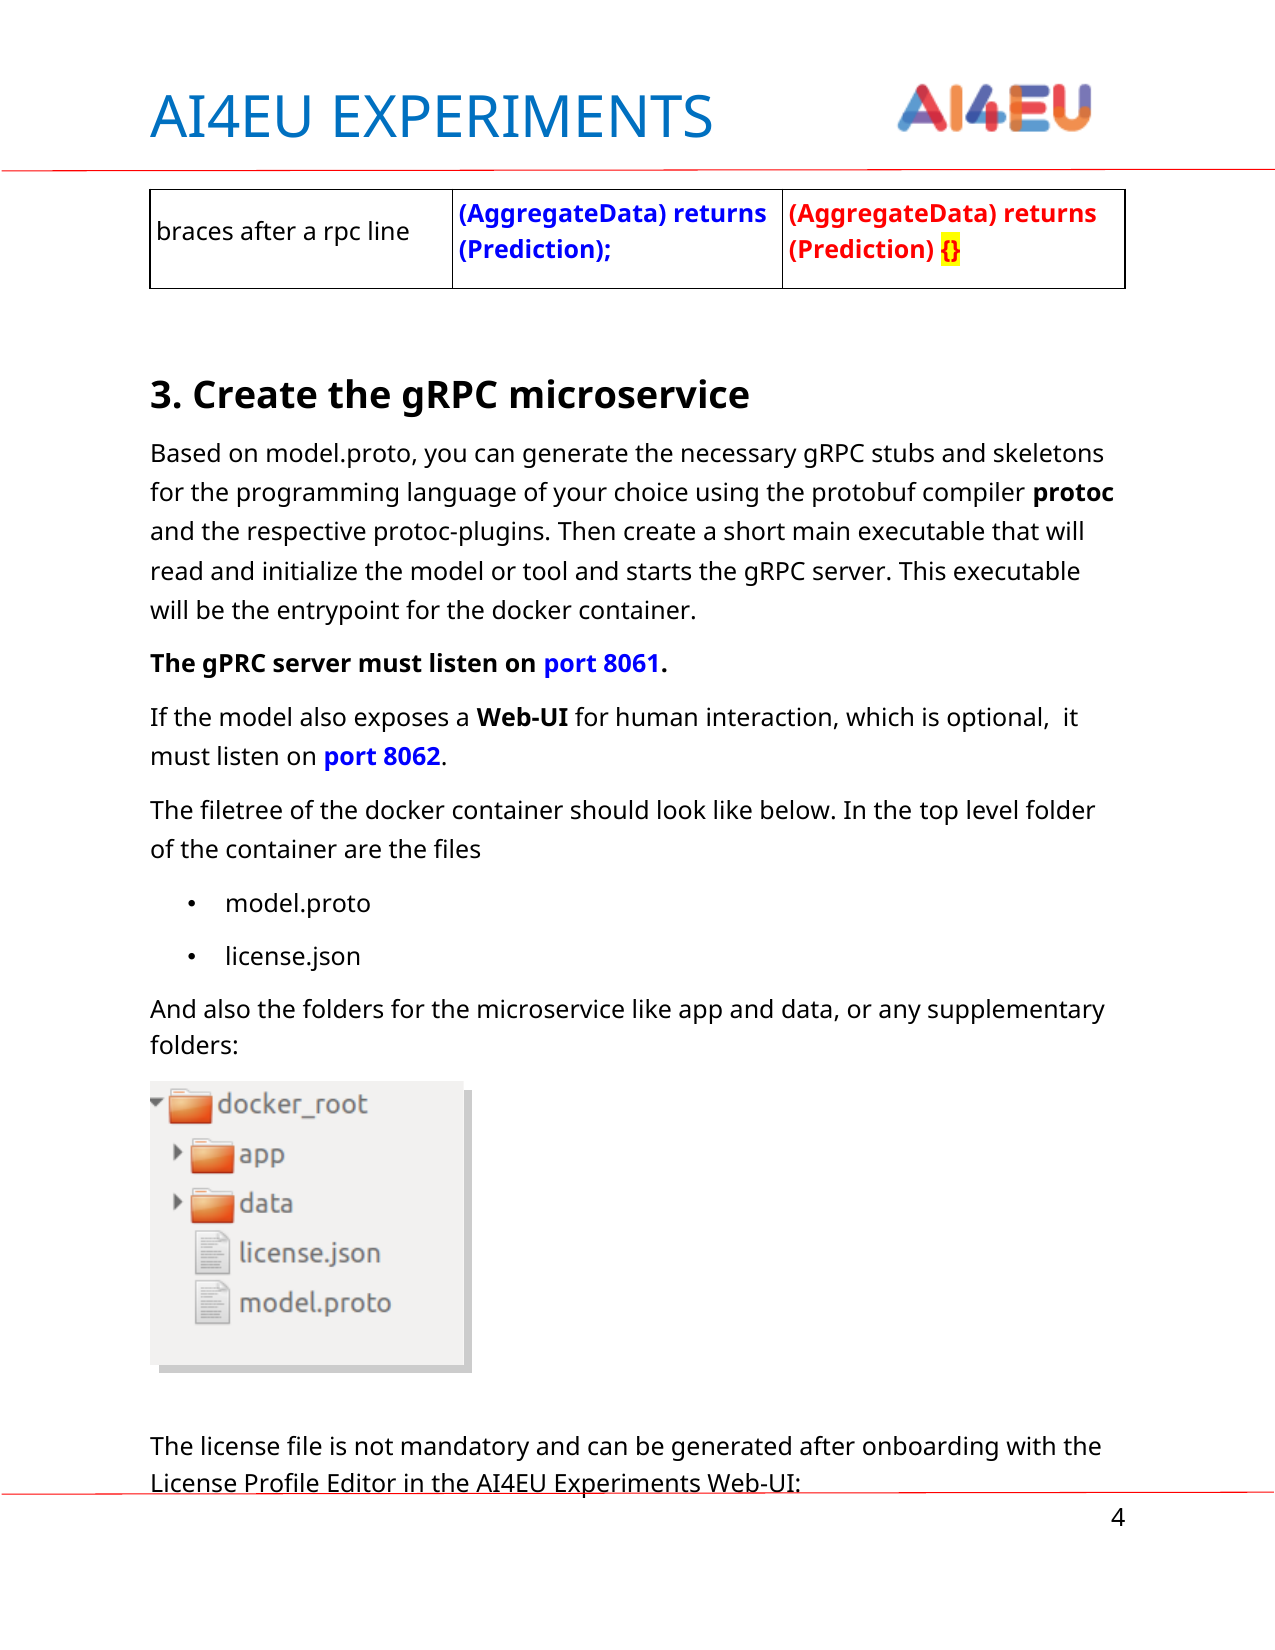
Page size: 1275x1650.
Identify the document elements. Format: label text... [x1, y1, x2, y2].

text The filetree of the docker container should look like below. In the top level folder of the container are the files [150, 793, 1125, 866]
table_cell (AggregateData) returns (Prediction) {} [783, 190, 1124, 288]
text And also the folders for the microservice like app and data, or any supplementary folders: [150, 992, 1125, 1062]
table_cell (AggregateData) returns (Prediction); [453, 190, 782, 288]
text Based on model.proto, you can generate the necessary gRPC stubs and skeletons for the programming language of your choice using the protobuf compiler protoc and the respective protoc-plugins. Then create a short main executable that will read and initialize the model or tool and starts the gRPC server. This executable will be the entrypoint for the docker container. [150, 436, 1125, 626]
list model.proto [187, 886, 1125, 920]
list license.json [187, 939, 1125, 973]
text [150, 1493, 1125, 1499]
text If the model also exposes a Web-UI for human interaction, which is optional, it must listen on port 8062. [150, 700, 1125, 773]
table_cell braces after a rpc line [151, 190, 452, 288]
picture [892, 78, 1099, 143]
subtitle 3. Create the gRPC microservice [150, 368, 1125, 419]
text The gPRC server must listen on port 8061. [150, 646, 1125, 680]
picture [150, 1081, 464, 1365]
text The license file is not mandatory and can be generated after onboarding with the License Profile Editor in the AI4EU Experiments Web-UI: [150, 1429, 1125, 1493]
